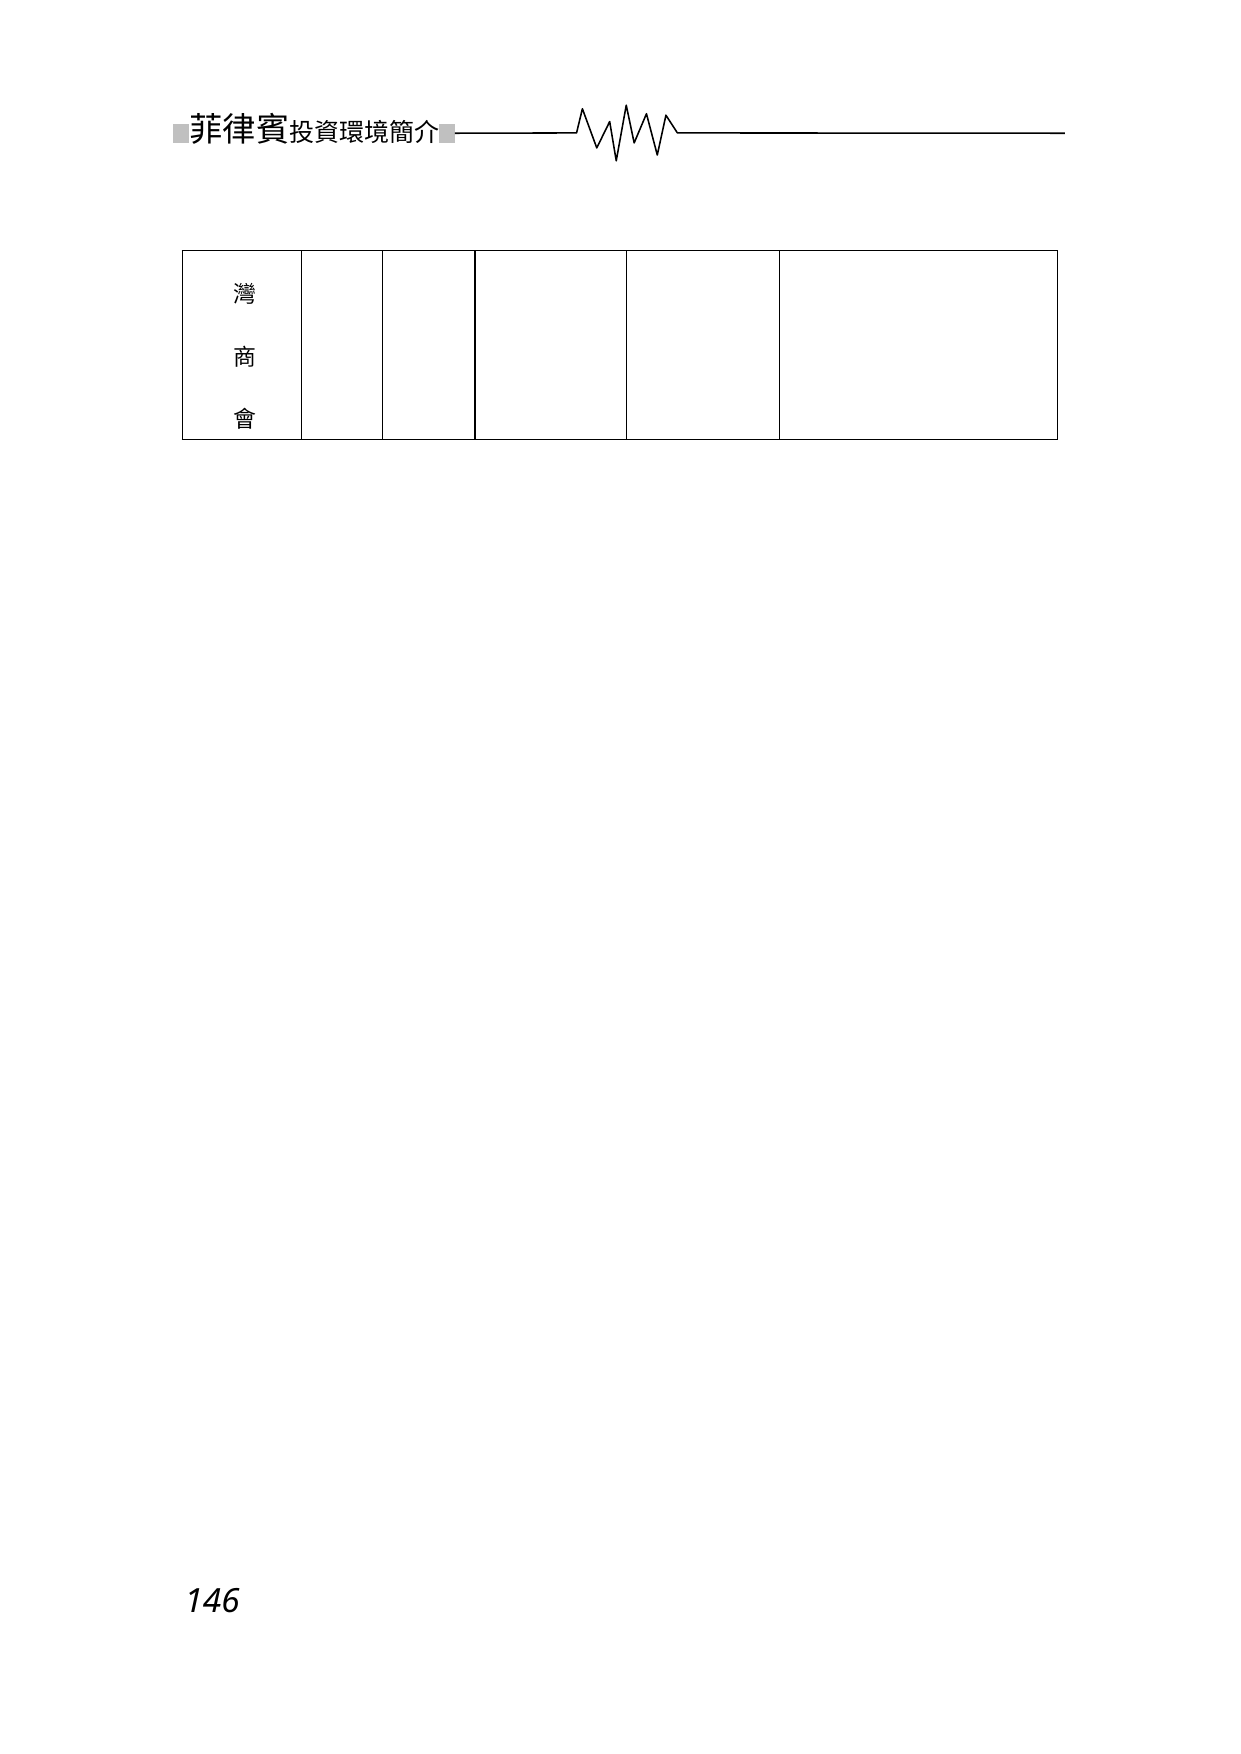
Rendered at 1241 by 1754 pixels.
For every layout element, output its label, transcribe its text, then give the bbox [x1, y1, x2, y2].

table_cell [780, 251, 1057, 439]
table_cell [302, 251, 382, 439]
table_cell [383, 251, 474, 439]
table_cell [476, 251, 626, 439]
table_cell 灣商會 [183, 251, 301, 439]
table_cell [627, 251, 779, 439]
